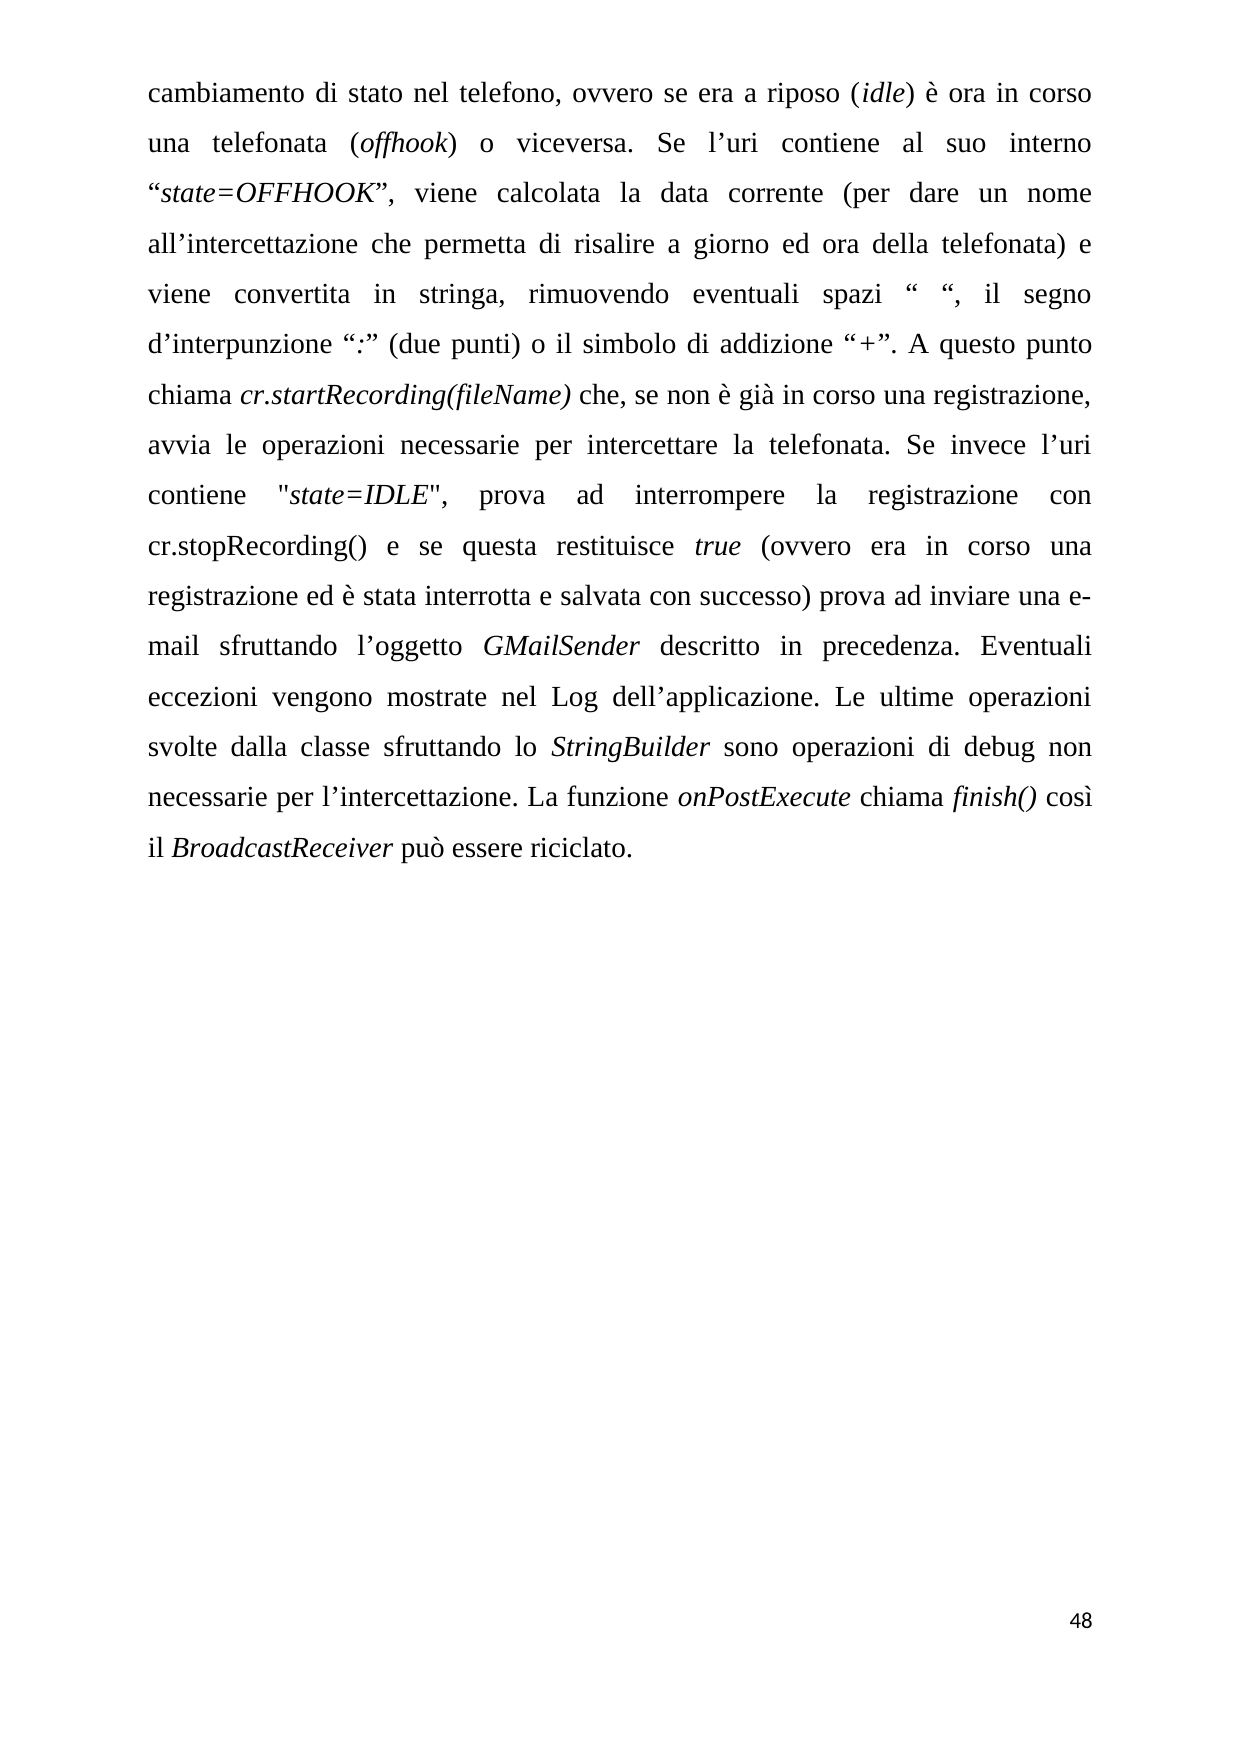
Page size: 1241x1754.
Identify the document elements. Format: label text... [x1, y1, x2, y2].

text cambiamento di stato nel telefono, ovvero se era a riposo (idle) è ora in corso una telefonata (offhook) o viceversa. Se l’uri contiene al suo interno “state=OFFHOOK”, viene calcolata la data corrente (per dare un nome all’intercettazione che permetta di risalire a giorno ed ora della telefonata) e viene convertita in stringa, rimuovendo eventuali spazi “ “, il segno d’interpunzione “:” (due punti) o il simbolo di addizione “+”. A questo punto chiama cr.startRecording(fileName) che, se non è già in corso una registrazione, avvia le operazioni necessarie per intercettare la telefonata. Se invece l’uri contiene "state=IDLE", prova ad interrompere la registrazione con cr.stopRecording() e se questa restituisce true (ovvero era in corso una registrazione ed è stata interrotta e salvata con successo) prova ad inviare una e-mail sfruttando l’oggetto GMailSender descritto in precedenza. Eventuali eccezioni vengono mostrate nel Log dell’applicazione. Le ultime operazioni svolte dalla classe sfruttando lo StringBuilder sono operazioni di debug non necessarie per l’intercettazione. La funzione onPostExecute chiama finish() così il BroadcastReceiver può essere riciclato. [148, 75, 1092, 863]
